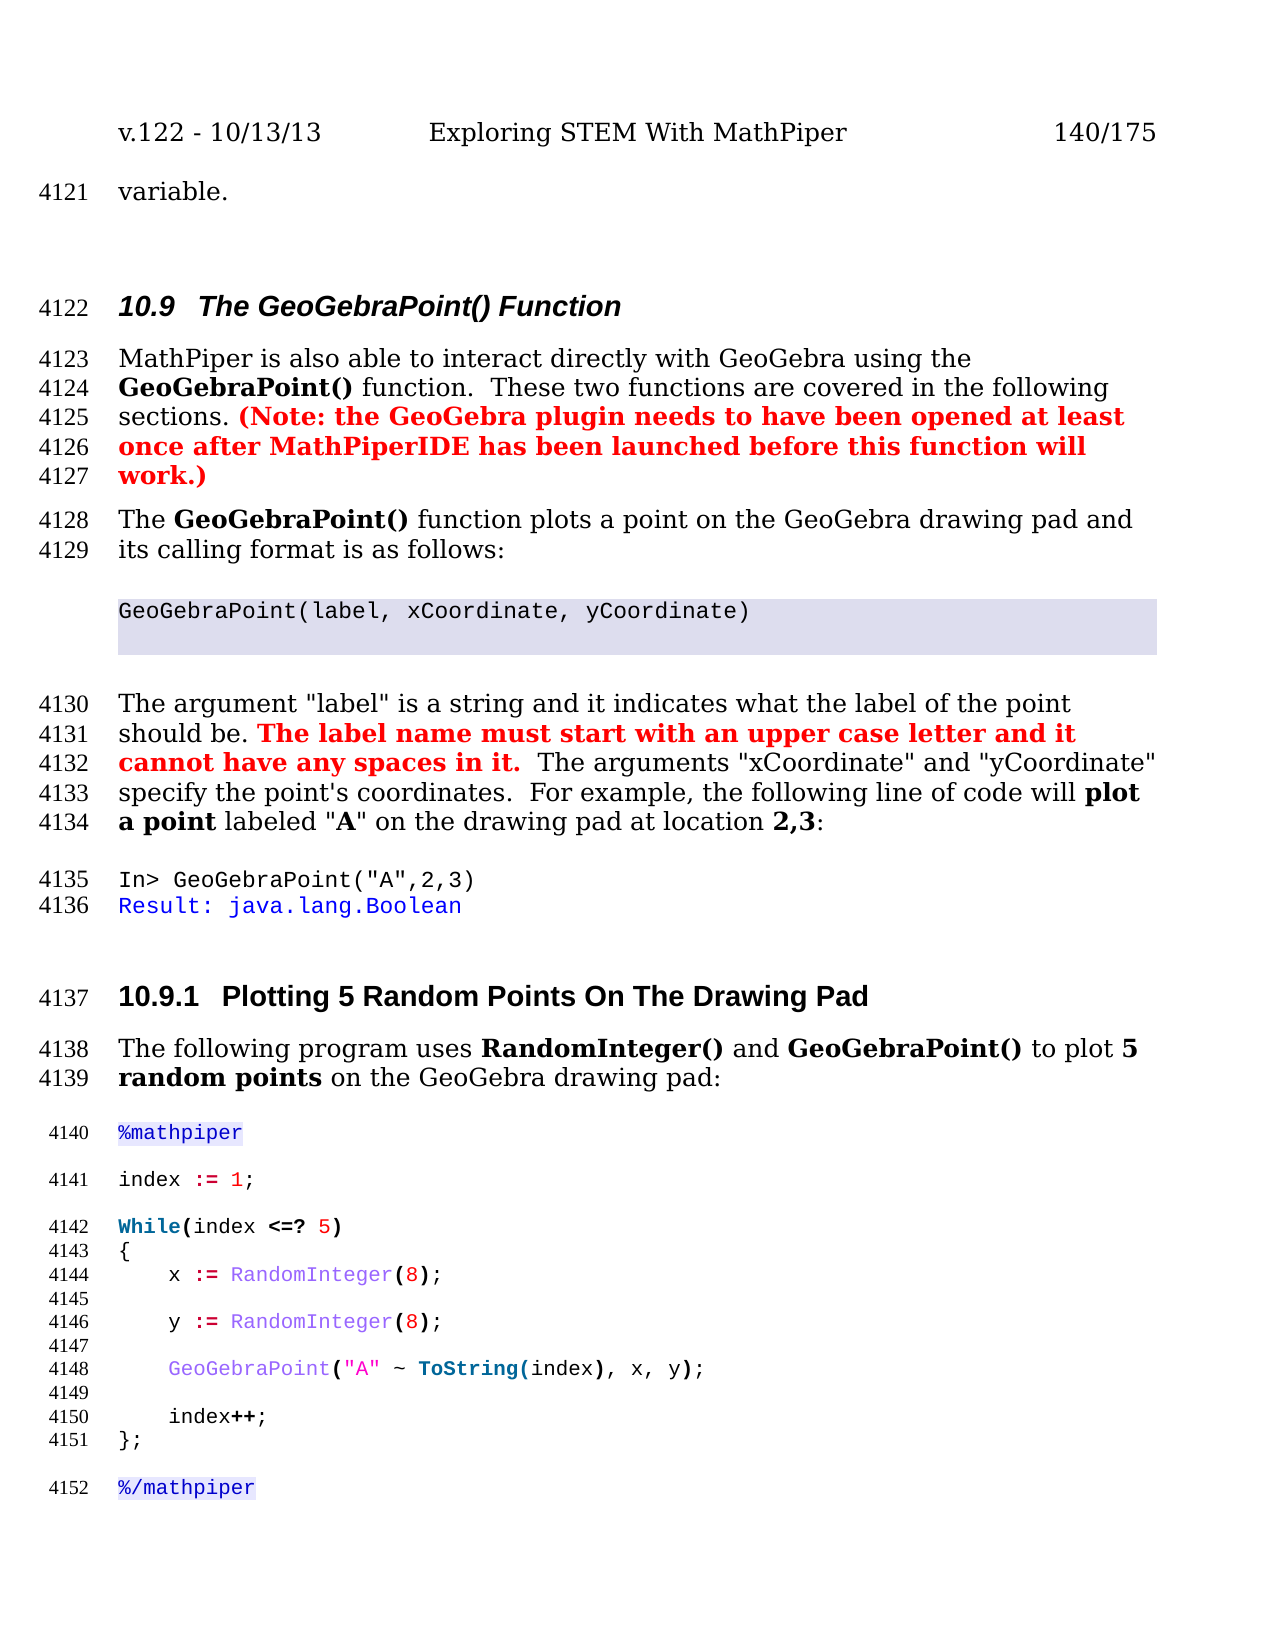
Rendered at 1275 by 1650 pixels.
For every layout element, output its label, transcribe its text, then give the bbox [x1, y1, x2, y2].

text MathPiper is also able to interact directly with GeoGebra using the GeoGebraPoint() function. These two functions are covered in the following sections. (Note: the GeoGebra plugin needs to have been opened at least once after MathPiperIDE has been launched before this function will work.) [118, 344, 1157, 491]
subtitle Plotting 5 Random Points On The Drawing Pad [118, 979, 1157, 1013]
text %mathpiper [118, 1122, 1157, 1146]
text %/mathpiper [118, 1477, 1157, 1500]
text In> GeoGebraPoint("A",2,3) [118, 868, 1157, 894]
text index++; [118, 1406, 1157, 1429]
text x := RandomInteger(8); [118, 1264, 1157, 1287]
text The following program uses RandomInteger() and GeoGebraPoint() to plot 5 random points on the GeoGebra drawing pad: [118, 1033, 1157, 1092]
table_header GeoGebraPoint(label, xCoordinate, yCoordinate) [118, 599, 1157, 655]
text While(index <=? 5) [118, 1217, 1157, 1240]
text The GeoGebraPoint() function plots a point on the GeoGebra drawing pad and its calling format is as follows: [118, 506, 1157, 564]
text { [118, 1240, 1157, 1264]
text The argument "label" is a string and it indicates what the label of the point should be. The label name must start with an upper case letter and it cannot have any spaces in it. The arguments "xCoordinate" and "yCoordinate" specify the point's coordinates. For example, the following line of code will plot a point labeled "A" on the drawing pad at location 2,3: [118, 689, 1157, 836]
text }; [118, 1429, 1157, 1453]
text index := 1; [118, 1169, 1157, 1193]
text GeoGebraPoint("A" ~ ToString(index), x, y); [118, 1358, 1157, 1382]
text Result: java.lang.Boolean [118, 894, 1157, 920]
text variable. [118, 177, 1157, 206]
text y := RandomInteger(8); [118, 1311, 1157, 1335]
subtitle The GeoGebraPoint() Function [118, 289, 1157, 323]
